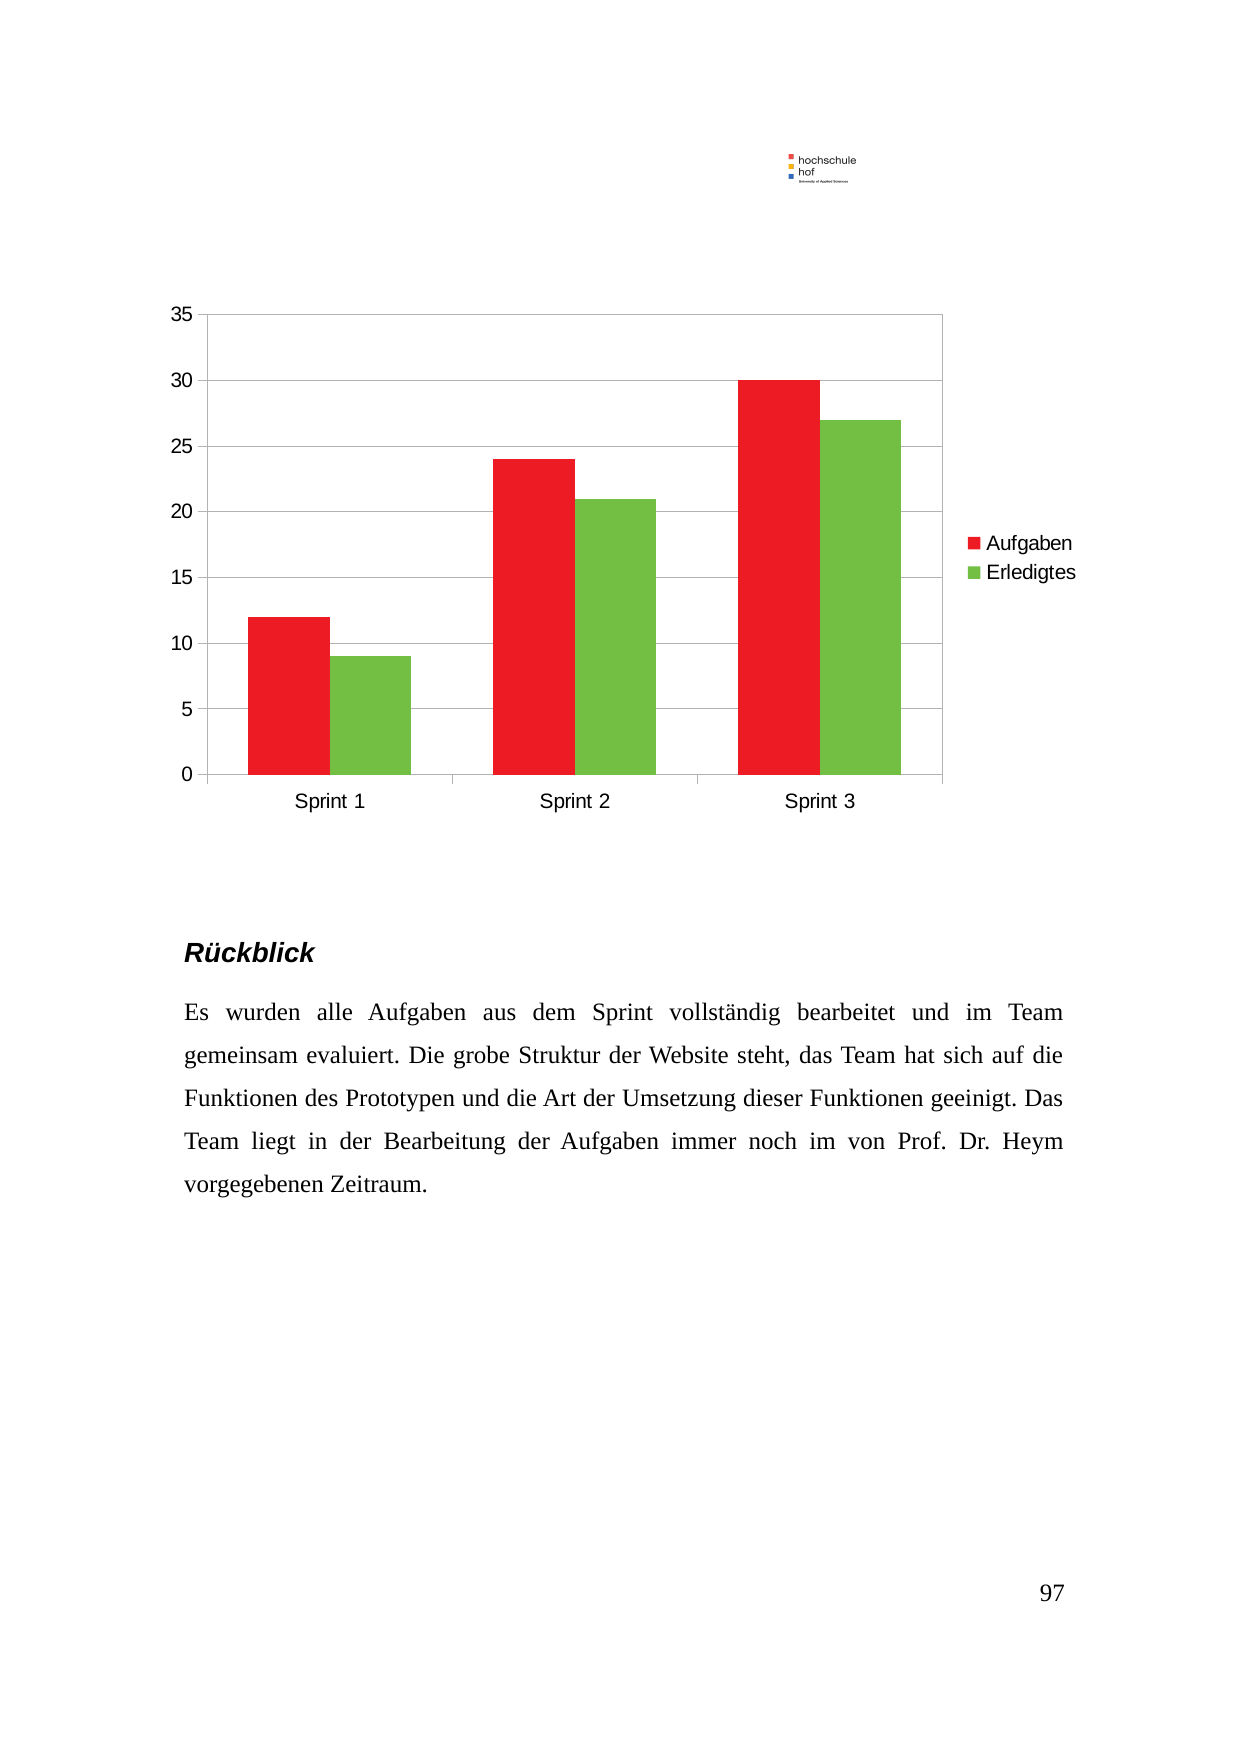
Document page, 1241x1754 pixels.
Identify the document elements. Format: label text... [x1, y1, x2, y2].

subtitle Rückblick [184, 937, 1064, 969]
picture [788, 154, 856, 183]
text Es wurden alle Aufgaben aus dem Sprint vollständig bearbeitet und im Team gemeinsam evaluiert. Die grobe Struktur der Website steht, das Team hat sich auf die Funktionen des Prototypen und die Art der Umsetzung dieser Funktionen geeinigt. Das Team liegt in der Bearbeitung der Aufgaben immer noch im von Prof. Dr. Heym vorgegebenen Zeitraum. [184, 997, 1064, 1198]
